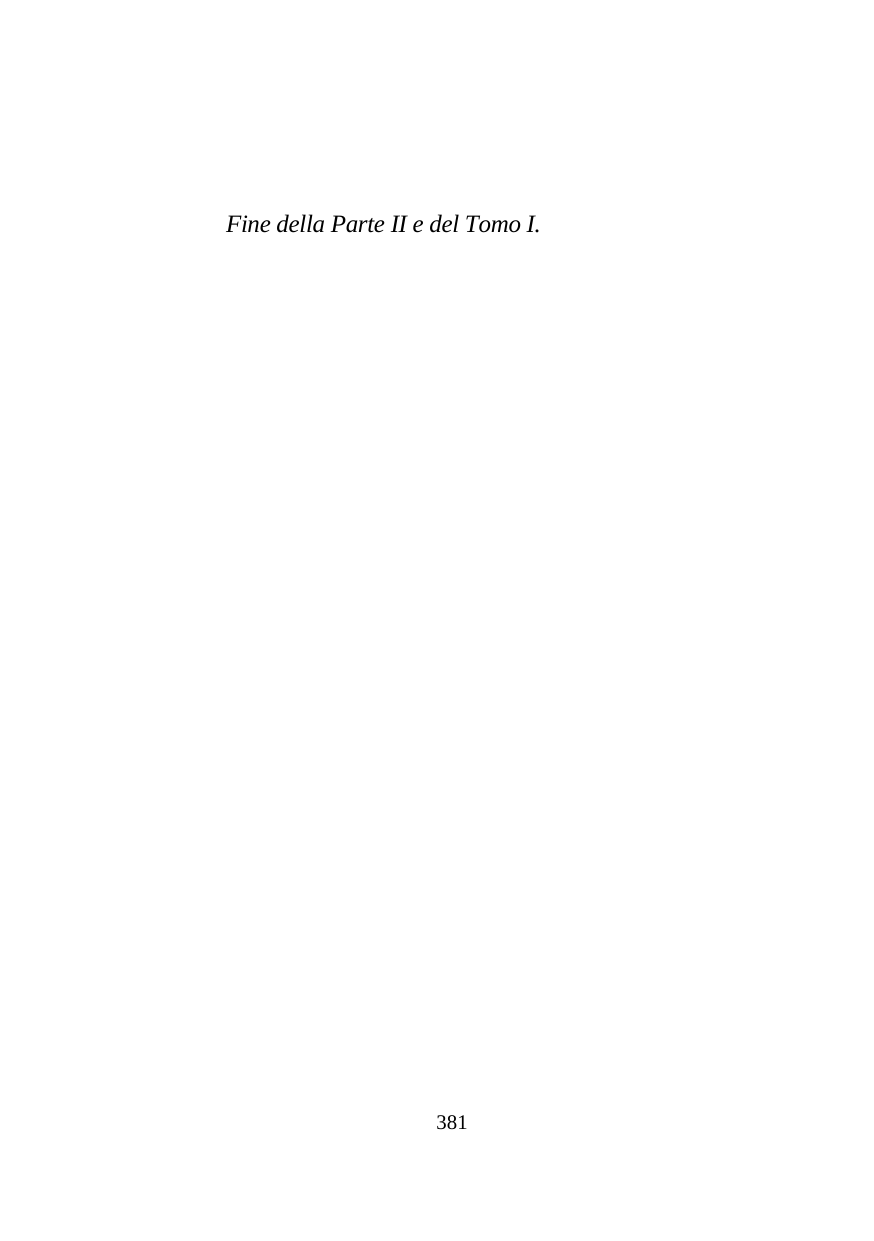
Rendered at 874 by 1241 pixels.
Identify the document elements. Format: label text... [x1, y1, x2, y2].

text Fine della Parte II e del Tomo I. [226, 209, 768, 238]
